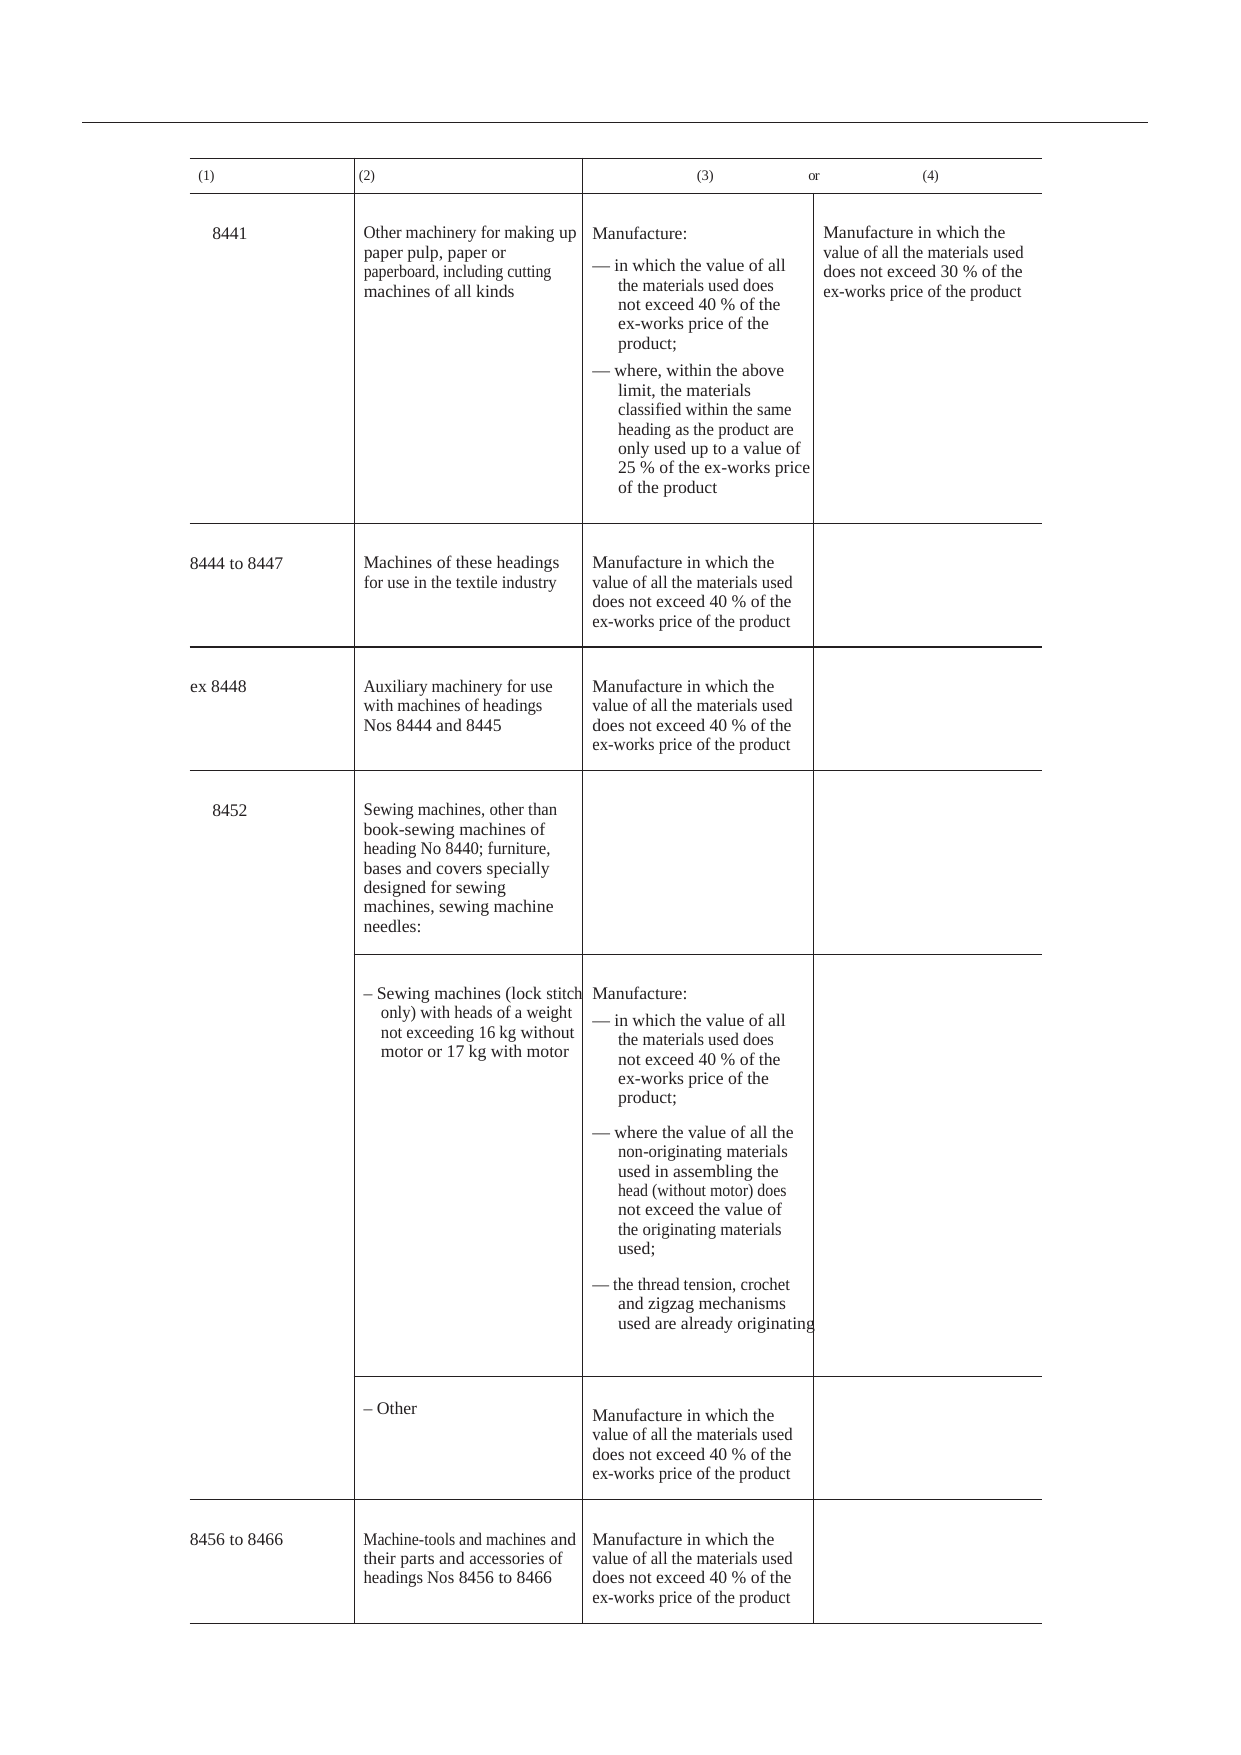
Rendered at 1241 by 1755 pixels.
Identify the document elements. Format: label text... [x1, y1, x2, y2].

table_cell [190, 1004, 354, 1116]
table_cell ex 8448 [190, 648, 354, 770]
table_cell Manufacture: — in which the value of all the materials used does not exceed 40 % of the ex-works price of the product; [583, 194, 813, 354]
table_cell – Sewing machines (lock stitch only) with heads of a weight not exceeding 16 kg without motor or 17 kg with motor [355, 955, 582, 1376]
table_cell 8452 [190, 771, 354, 953]
table_cell Manufacture in which the value of all the materials used does not exceed 40 % of the ex-works price of the product [583, 1377, 813, 1499]
table_header (2) [355, 159, 582, 193]
table_header (1) [190, 159, 354, 193]
table_cell [814, 1500, 1042, 1623]
table_cell – Other [355, 1377, 582, 1499]
table_cell Sewing machines, other than book-sewing machines of heading No 8440; furniture, bases and covers specially designed for sewing machines, sewing machine needles: [355, 771, 582, 953]
table_cell Manufacture in which the value of all the materials used does not exceed 40 % of the ex-works price of the product [583, 1500, 813, 1623]
table_cell 8444 to 8447 [190, 524, 354, 646]
table_cell — where, within the above limit, the materials classified within the same heading as the product are only used up to a value of 25 % of the ex-works price of the product [583, 355, 813, 523]
table_cell [814, 771, 1042, 953]
table_cell Machine-tools and machines and their parts and accessories of headings Nos 8456 to 8466 [355, 1500, 582, 1623]
table_cell Manufacture in which the value of all the materials used does not exceed 40 % of the ex-works price of the product [583, 524, 813, 646]
table_cell — where the value of all the non-originating materials used in assembling the head (without motor) does not exceed the value of the originating materials used; [583, 1116, 813, 1268]
table_cell — in which the value of all the materials used does not exceed 40 % of the ex-works price of the product; [583, 1004, 813, 1116]
table_cell Other machinery for making up paper pulp, paper or paperboard, including cutting machines of all kinds [355, 194, 582, 354]
table_cell Manufacture: [583, 955, 813, 1003]
table_cell Manufacture in which the value of all the materials used does not exceed 30 % of the ex-works price of the product [814, 194, 1042, 354]
table_cell [190, 1116, 354, 1268]
table_header (3) or [583, 159, 822, 193]
table_cell [814, 955, 1042, 1376]
table_cell Manufacture in which the value of all the materials used does not exceed 40 % of the ex-works price of the product [583, 648, 813, 770]
table_cell [814, 524, 1042, 646]
table_cell [814, 1377, 1042, 1499]
table_cell [190, 954, 354, 1003]
table_cell Auxiliary machinery for use with machines of headings Nos 8444 and 8445 [355, 648, 582, 770]
table_cell [190, 1268, 354, 1376]
table_cell [814, 648, 1042, 770]
table_cell [583, 771, 813, 953]
table_cell 8456 to 8466 [190, 1500, 354, 1623]
table_cell [190, 1376, 354, 1499]
table_cell — the thread tension, crochet and zigzag mechanisms used are already originating [583, 1268, 813, 1376]
table_cell 8441 [190, 194, 354, 354]
table_cell [190, 355, 354, 523]
table_cell Machines of these headings for use in the textile industry [355, 524, 582, 646]
table_cell [355, 355, 582, 523]
table_header (4) [822, 159, 1042, 193]
table_cell [814, 355, 1042, 523]
